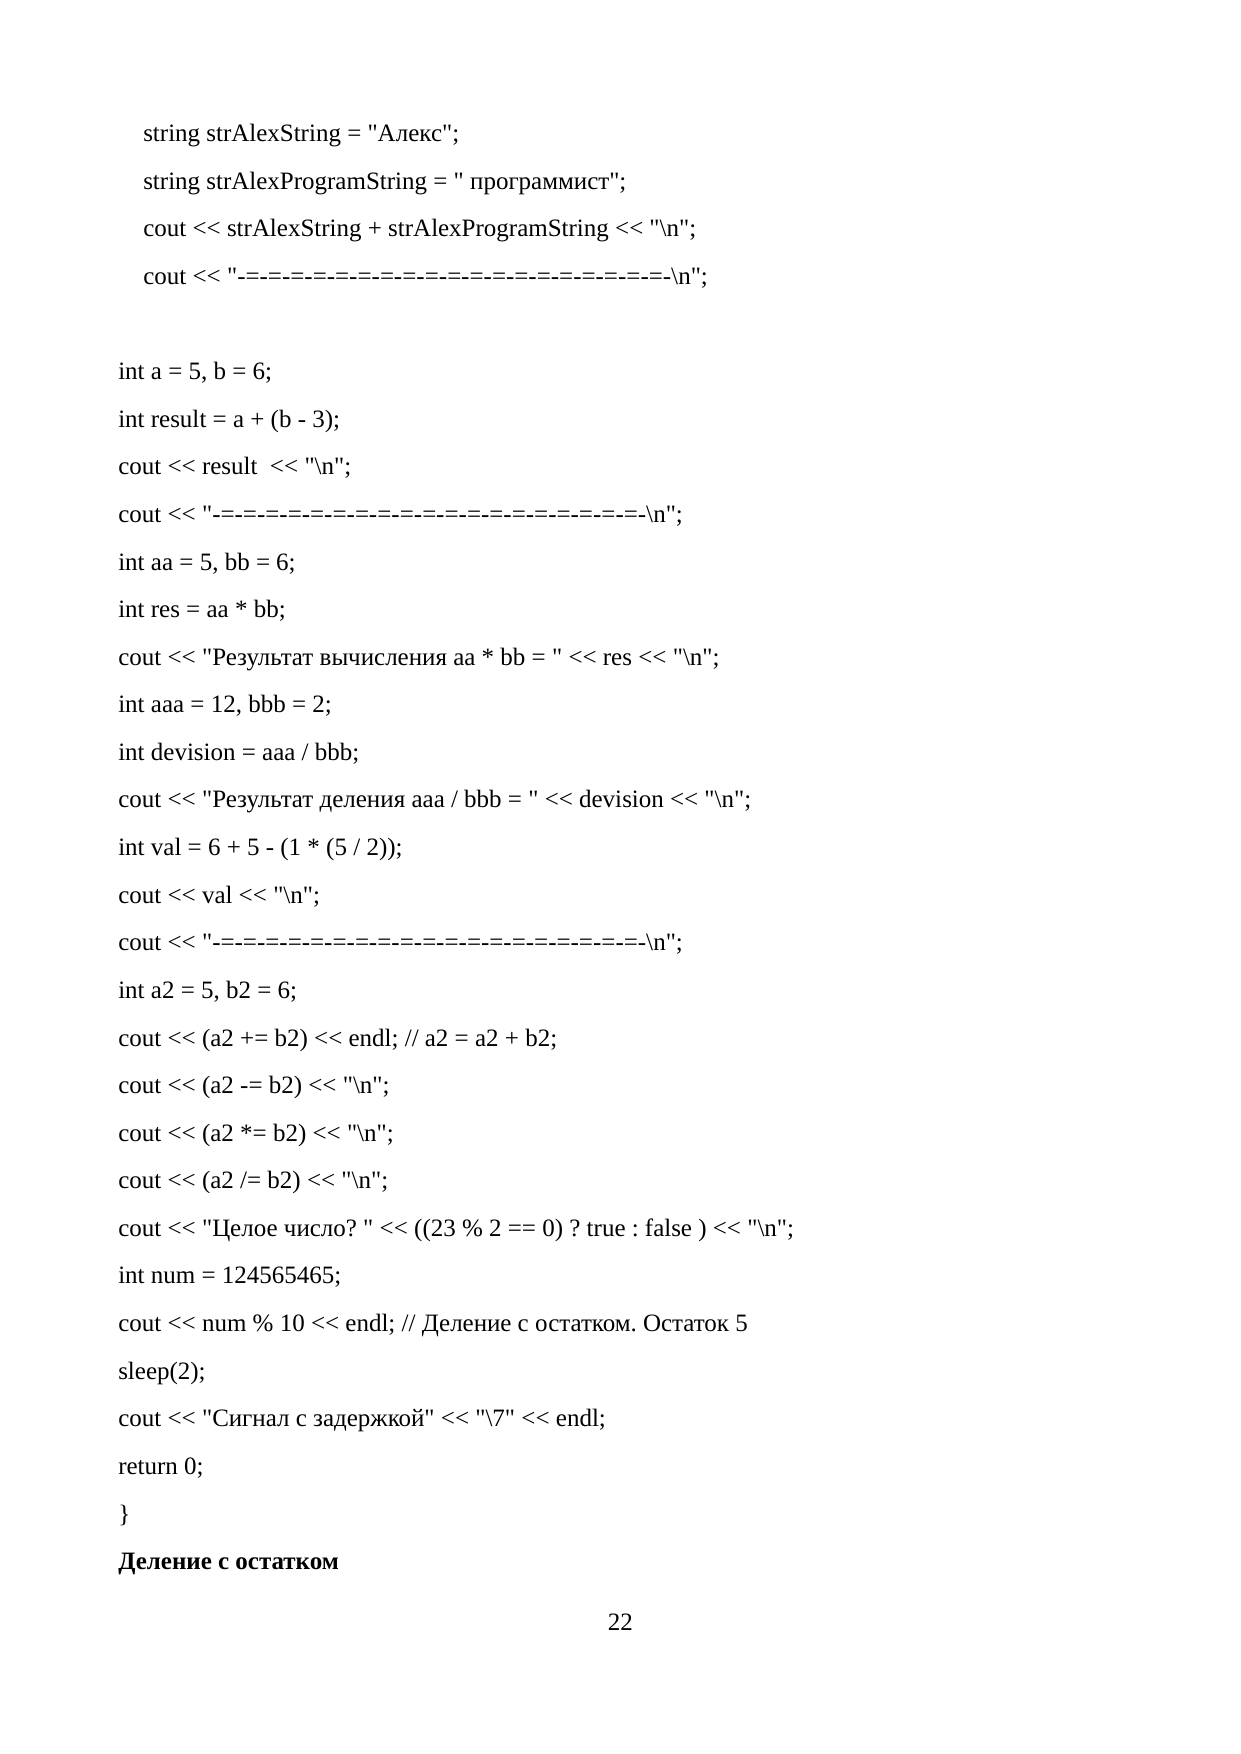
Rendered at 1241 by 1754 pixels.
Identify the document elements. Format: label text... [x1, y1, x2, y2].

text cout << "Результат деления aaa / bbb = " << devision << "\n"; [118, 784, 1122, 813]
text int val = 6 + 5 - (1 * (5 / 2)); [118, 832, 1122, 861]
text string strAlexString = "Алекс"; [118, 118, 1122, 147]
text Деление с остатком [118, 1546, 1122, 1575]
text int aaa = 12, bbb = 2; [118, 689, 1122, 718]
text cout << "Сигнал с задержкой" << "\7" << endl; [118, 1403, 1122, 1432]
text } [118, 1499, 1122, 1527]
text cout << (a2 *= b2) << "\n"; [118, 1118, 1122, 1147]
text cout << val << "\n"; [118, 880, 1122, 908]
text int devision = aaa / bbb; [118, 737, 1122, 766]
text int aa = 5, bb = 6; [118, 547, 1122, 575]
text int result = a + (b - 3); [118, 404, 1122, 432]
text cout << "Целое число? " << ((23 % 2 == 0) ? true : false ) << "\n"; [118, 1213, 1122, 1242]
text int res = aa * bb; [118, 594, 1122, 623]
text int num = 124565465; [118, 1261, 1122, 1289]
text cout << (a2 /= b2) << "\n"; [118, 1165, 1122, 1194]
text cout << "-=-=-=-=-=-=-=-=-=-=-=-=-=-=-=-=-=-=-=-\n"; [118, 261, 1122, 290]
text cout << "-=-=-=-=-=-=-=-=-=-=-=-=-=-=-=-=-=-=-=-\n"; [118, 499, 1122, 528]
text int a = 5, b = 6; [118, 356, 1122, 385]
text cout << num % 10 << endl; // Деление с остатком. Остаток 5 [118, 1308, 1122, 1337]
text cout << result << "\n"; [118, 451, 1122, 480]
text string strAlexProgramString = " программист"; [118, 166, 1122, 194]
text cout << (a2 += b2) << endl; // a2 = a2 + b2; [118, 1023, 1122, 1051]
text cout << "-=-=-=-=-=-=-=-=-=-=-=-=-=-=-=-=-=-=-=-\n"; [118, 927, 1122, 956]
text sleep(2); [118, 1356, 1122, 1384]
text return 0; [118, 1451, 1122, 1480]
text cout << "Результат вычисления aa * bb = " << res << "\n"; [118, 642, 1122, 671]
text cout << strAlexString + strAlexProgramString << "\n"; [118, 213, 1122, 242]
text cout << (a2 -= b2) << "\n"; [118, 1070, 1122, 1099]
text int a2 = 5, b2 = 6; [118, 975, 1122, 1004]
